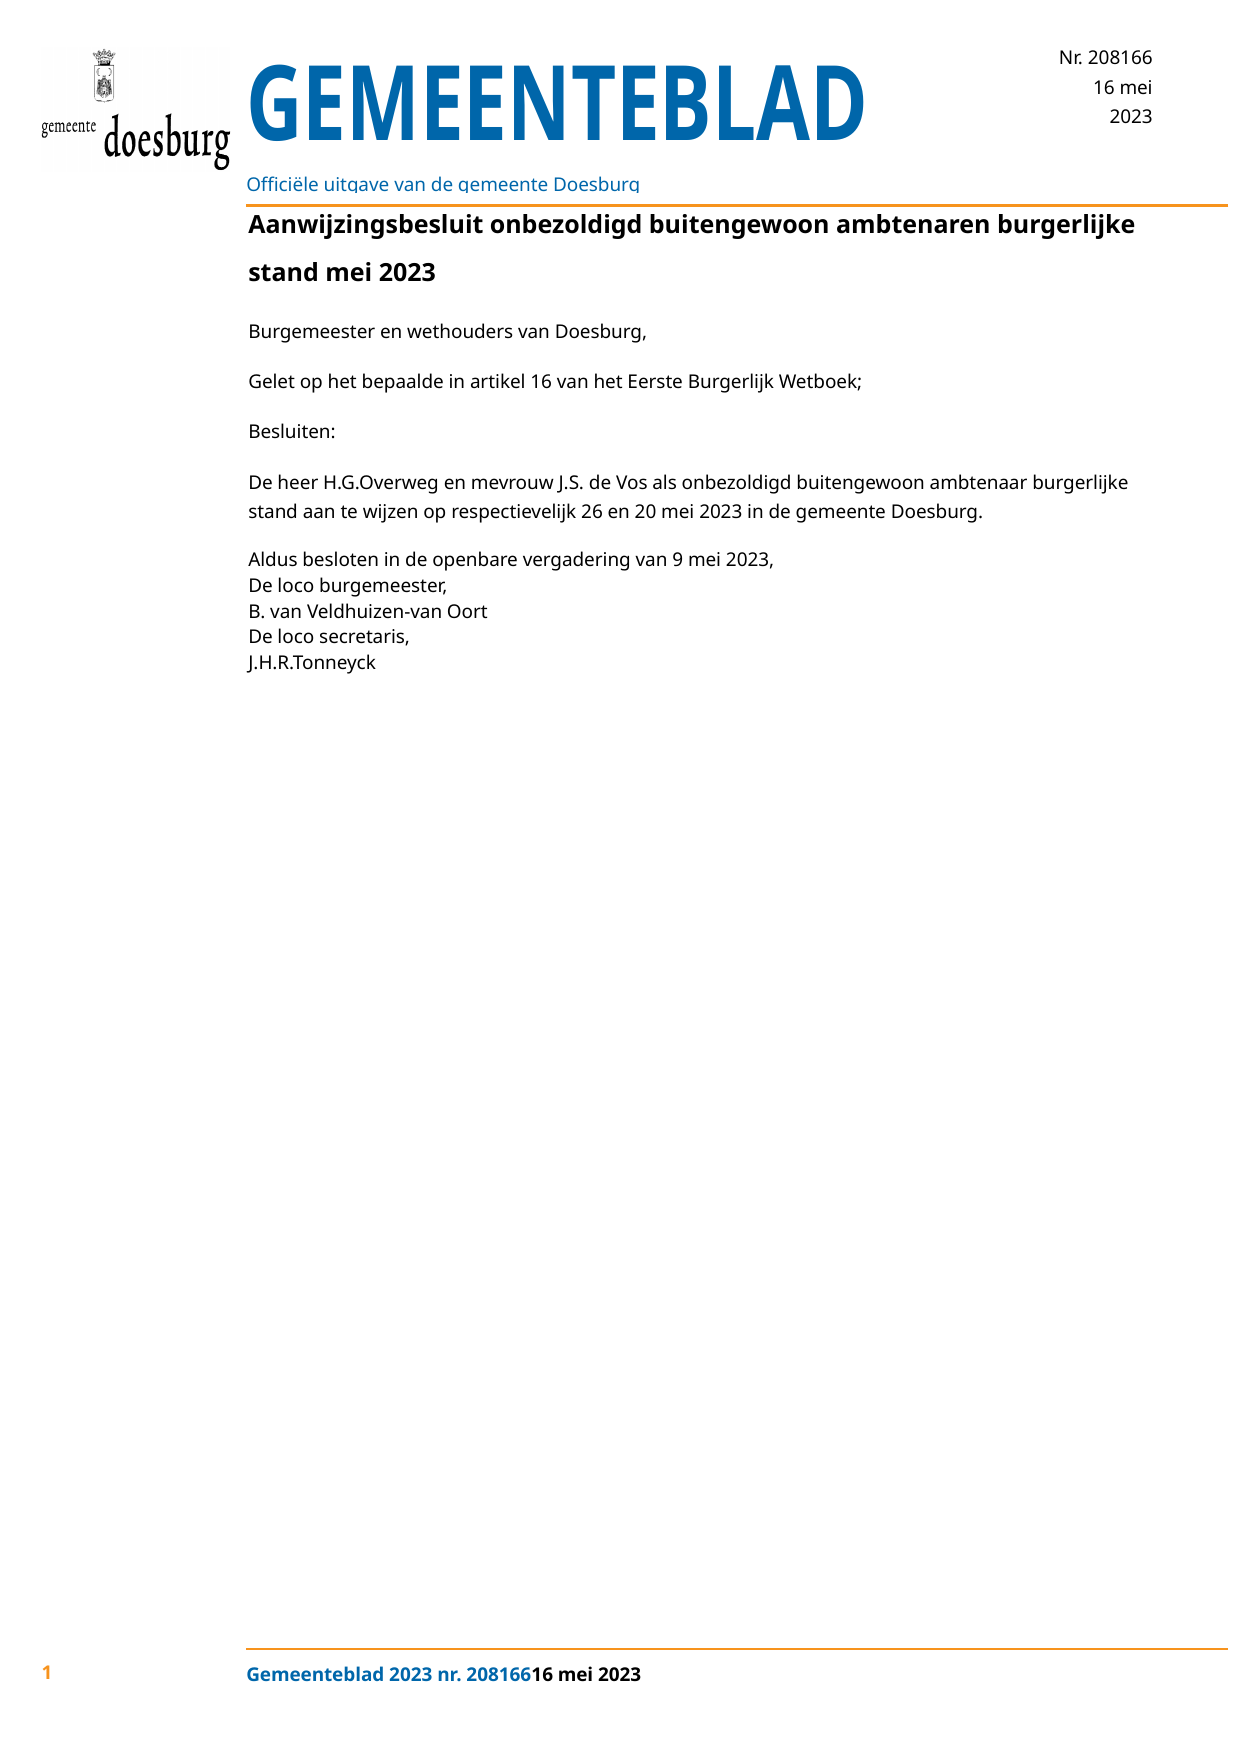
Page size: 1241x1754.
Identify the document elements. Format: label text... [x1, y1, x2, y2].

text Gelet op het bepaalde in artikel 16 van het Eerste Burgerlijk Wetboek; [248, 368, 1152, 394]
text De loco burgemeester, [248, 572, 1152, 598]
picture [41, 47, 231, 172]
text De loco secretaris, [248, 624, 1152, 649]
text B. van Veldhuizen-van Oort [248, 598, 1152, 624]
text Aanwijzingsbesluit onbezoldigd buitengewoon ambtenaren burgerlijke stand mei 2023 [248, 207, 1152, 288]
text J.H.R.Tonneyck [248, 649, 1152, 675]
text Besluiten: [248, 419, 1152, 444]
text De heer H.G.Overweg en mevrouw J.S. de Vos als onbezoldigd buitengewoon ambtenaar burgerlijke stand aan te wijzen op respectievelijk 26 en 20 mei 2023 in de gemeente Doesburg. [248, 469, 1152, 524]
text Burgemeester en wethouders van Doesburg, [248, 318, 1152, 344]
text Aldus besloten in de openbare vergadering van 9 mei 2023, [248, 547, 1152, 572]
